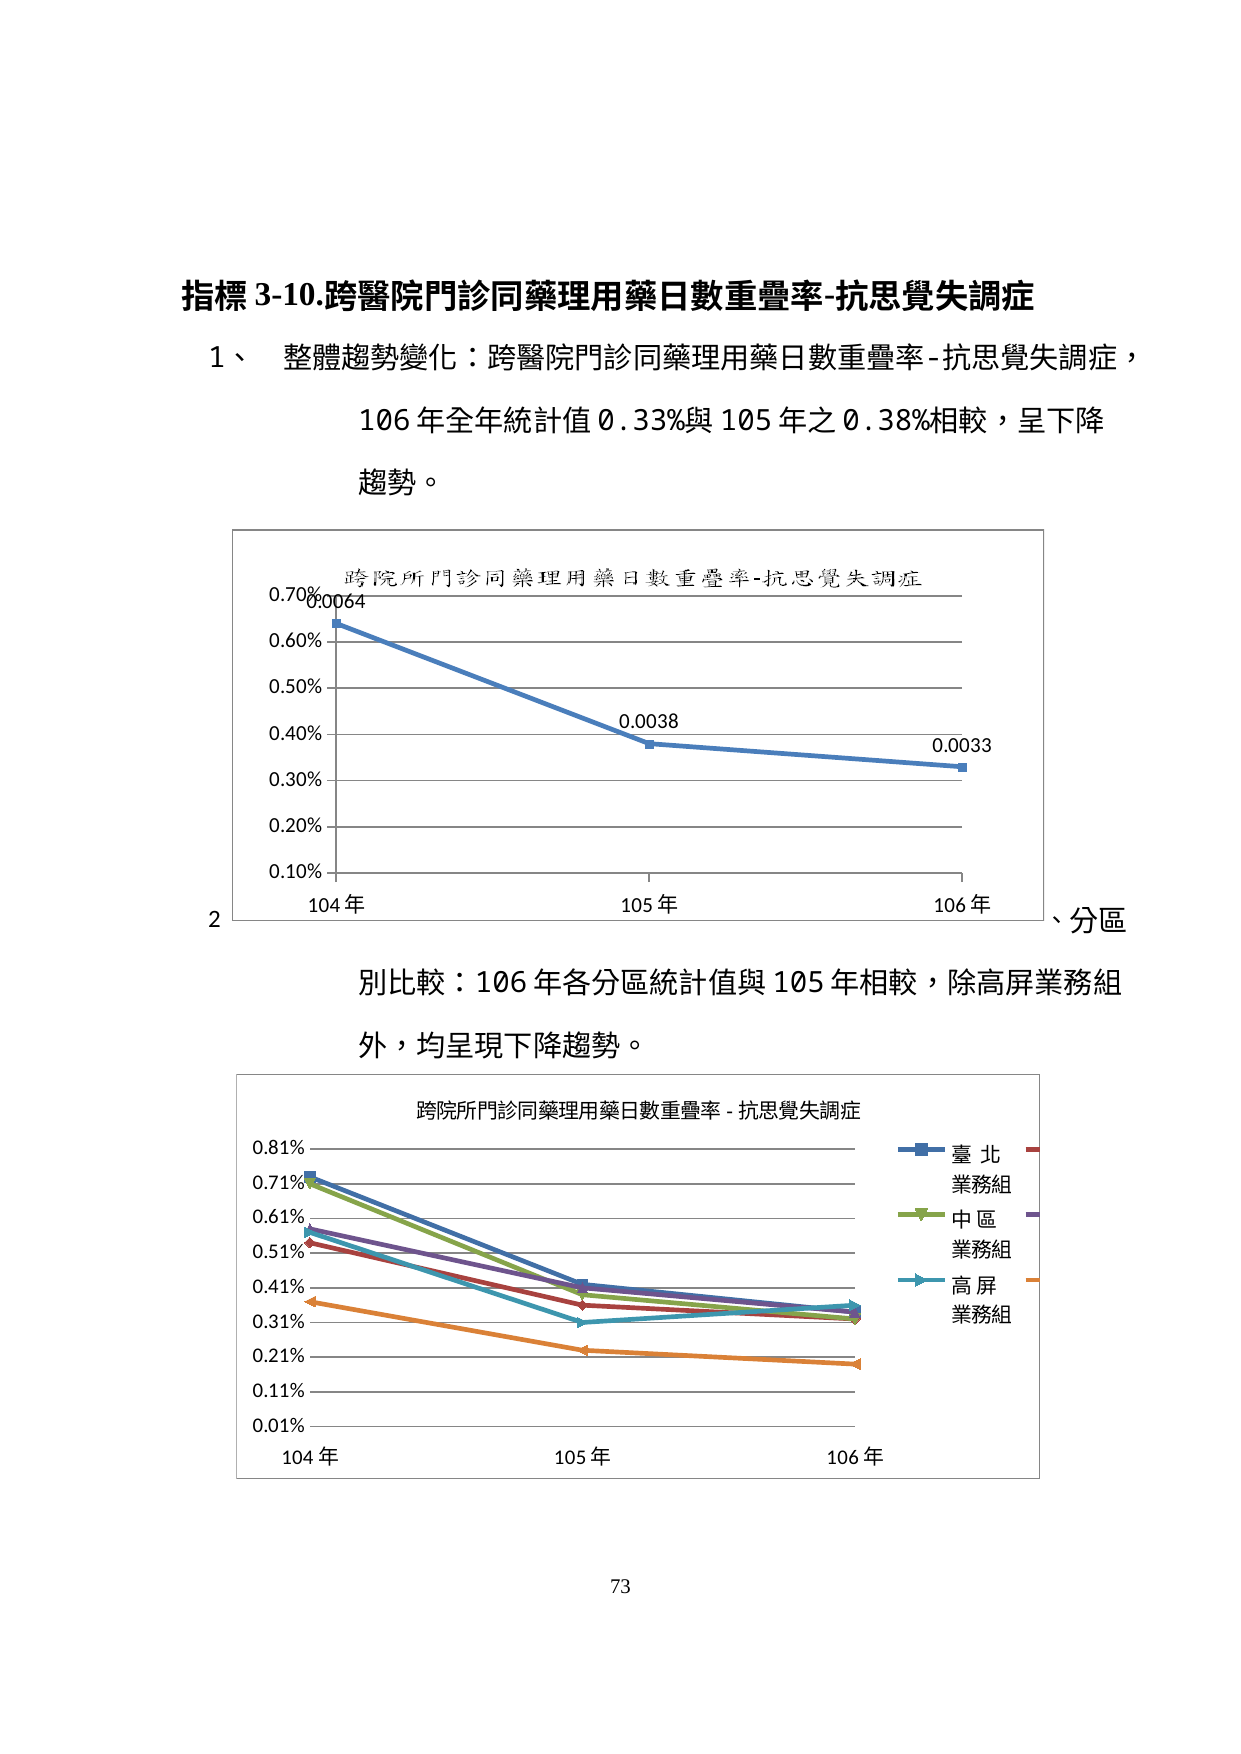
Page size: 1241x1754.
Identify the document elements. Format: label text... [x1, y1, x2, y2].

list 分區別比較：106年各分區統計值與105年相較，除高屏業務組外，均呈現下降趨勢。 [208, 877, 1132, 1064]
list 整體趨勢變化：跨醫院門診同藥理用藥日數重疊率-抗思覺失調症，106年全年統計值0.33%與105年之0.38%相較，呈下降趨勢。 [208, 314, 1132, 502]
subtitle 指標3-10.跨醫院門診同藥理用藥日數重疊率-抗思覺失調症 [173, 252, 1059, 314]
